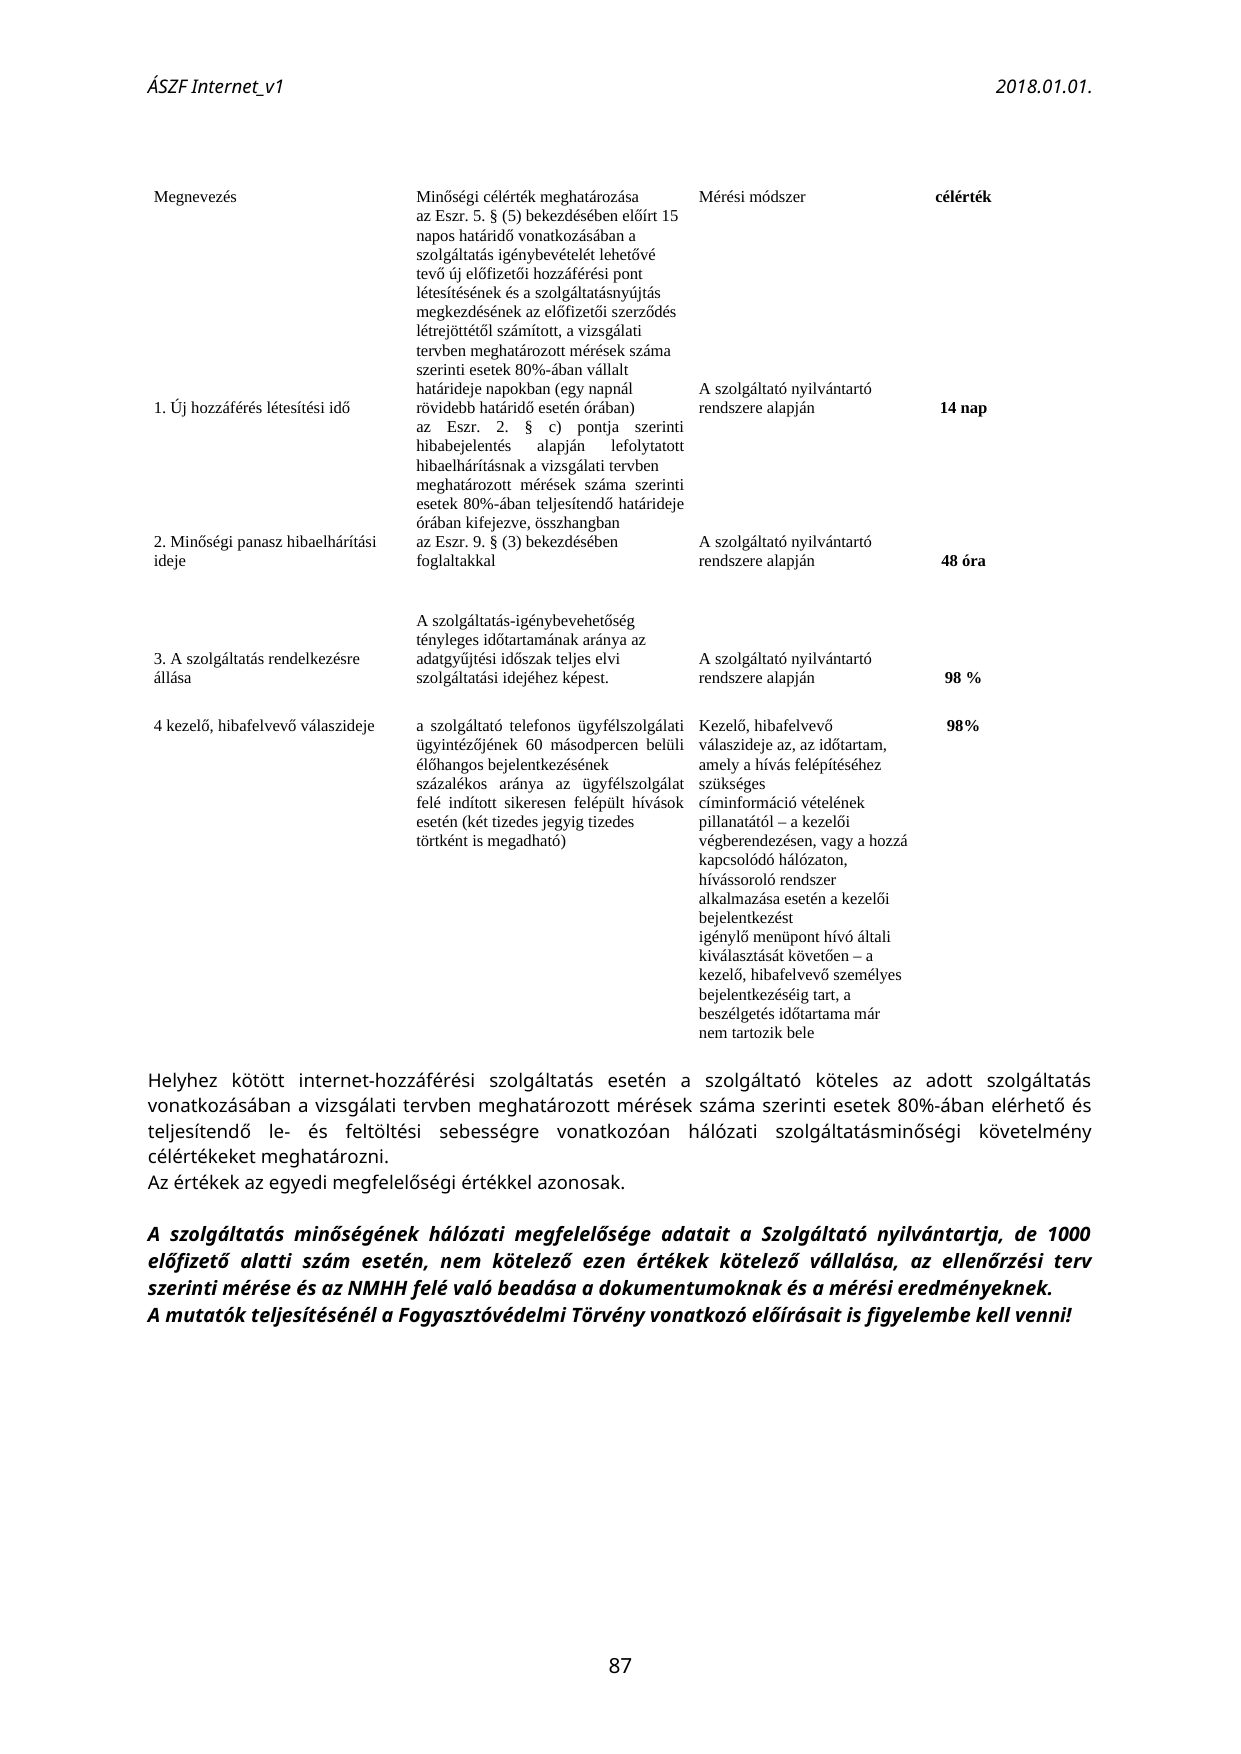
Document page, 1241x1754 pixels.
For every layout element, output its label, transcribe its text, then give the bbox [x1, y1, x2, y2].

text A szolgáltatás minőségének hálózati megfelelősége adatait a Szolgáltató nyilvántartja, de 1000 előfizető alatti szám esetén, nem kötelező ezen értékek kötelező vállalása, az ellenőrzési terv szerinti mérése és az NMHH felé való beadása a dokumentumoknak és a mérési eredményeknek. [148, 1220, 1092, 1301]
table_cell 48 óra [916, 417, 1010, 570]
table_cell A szolgáltató nyilvántartó rendszere alapján [691, 570, 916, 687]
table_header Minőségi célérték meghatározása [409, 136, 691, 206]
table_cell A szolgáltató nyilvántartó rendszere alapján [691, 206, 916, 417]
table_header a szolgáltató telefonos ügyfélszolgálati ügyintézőjének 60 másodpercen belüli élőhangos bejelentkezésének százalékos aránya az ügyfélszolgálat felé indított sikeresen felépült hívások esetén (két tizedes jegyig tizedes törtként is megadható) [409, 716, 691, 1042]
table_cell A szolgáltató nyilvántartó rendszere alapján [691, 417, 916, 570]
table_cell 3. A szolgáltatás rendelkezésre állása [146, 570, 409, 687]
table_cell A szolgáltatás-igénybevehetőség tényleges időtartamának aránya az adatgyűjtési időszak teljes elvi szolgáltatási idejéhez képest. [409, 570, 691, 687]
table_cell az Eszr. 2. § c) pontja szerinti hibabejelentés alapján lefolytatott hibaelhárításnak a vizsgálati tervben meghatározott mérések száma szerinti esetek 80%-ában teljesítendő határideje órában kifejezve, összhangban az Eszr. 9. § (3) bekezdésében foglaltakkal [409, 417, 691, 570]
table_cell az Eszr. 5. § (5) bekezdésében előírt 15 napos határidő vonatkozásában a szolgáltatás igénybevételét lehetővé tevő új előfizetői hozzáférési pont létesítésének és a szolgáltatásnyújtás megkezdésének az előfizetői szerződés létrejöttétől számított, a vizsgálati tervben meghatározott mérések száma szerinti esetek 80%-ában vállalt határideje napokban (egy napnál rövidebb határidő esetén órában) [409, 206, 691, 417]
table_header Megnevezés [146, 136, 409, 206]
text A mutatók teljesítésénél a Fogyasztóvédelmi Törvény vonatkozó előírásait is figyelembe kell venni! [148, 1301, 1092, 1328]
table_header 4 kezelő, hibafelvevő válaszideje [146, 716, 409, 1042]
text Az értékek az egyedi megfelelőségi értékkel azonosak. [148, 1169, 1092, 1195]
table_header 98% [916, 716, 1010, 1042]
table_cell 1. Új hozzáférés létesítési idő [146, 206, 409, 417]
table_header Mérési módszer [691, 136, 916, 206]
table_header célérték [916, 136, 1010, 206]
table_cell 2. Minőségi panasz hibaelhárítási ideje [146, 417, 409, 570]
table_header Kezelő, hibafelvevő válaszideje az, az időtartam, amely a hívás felépítéséhez szükséges címinformáció vételének pillanatától – a kezelői végberendezésen, vagy a hozzá kapcsolódó hálózaton, hívássoroló rendszer alkalmazása esetén a kezelői bejelentkezést igénylő menüpont hívó általi kiválasztását követően – a kezelő, hibafelvevő személyes bejelentkezéséig tart, a beszélgetés időtartama már nem tartozik bele [691, 716, 916, 1042]
text Helyhez kötött internet-hozzáférési szolgáltatás esetén a szolgáltató köteles az adott szolgáltatás vonatkozásában a vizsgálati tervben meghatározott mérések száma szerinti esetek 80%-ában elérhető és teljesítendő le- és feltöltési sebességre vonatkozóan hálózati szolgáltatásminőségi követelmény célértékeket meghatározni. [148, 1067, 1092, 1169]
table_cell 98 % [916, 570, 1010, 687]
table_cell 14 nap [916, 206, 1010, 417]
